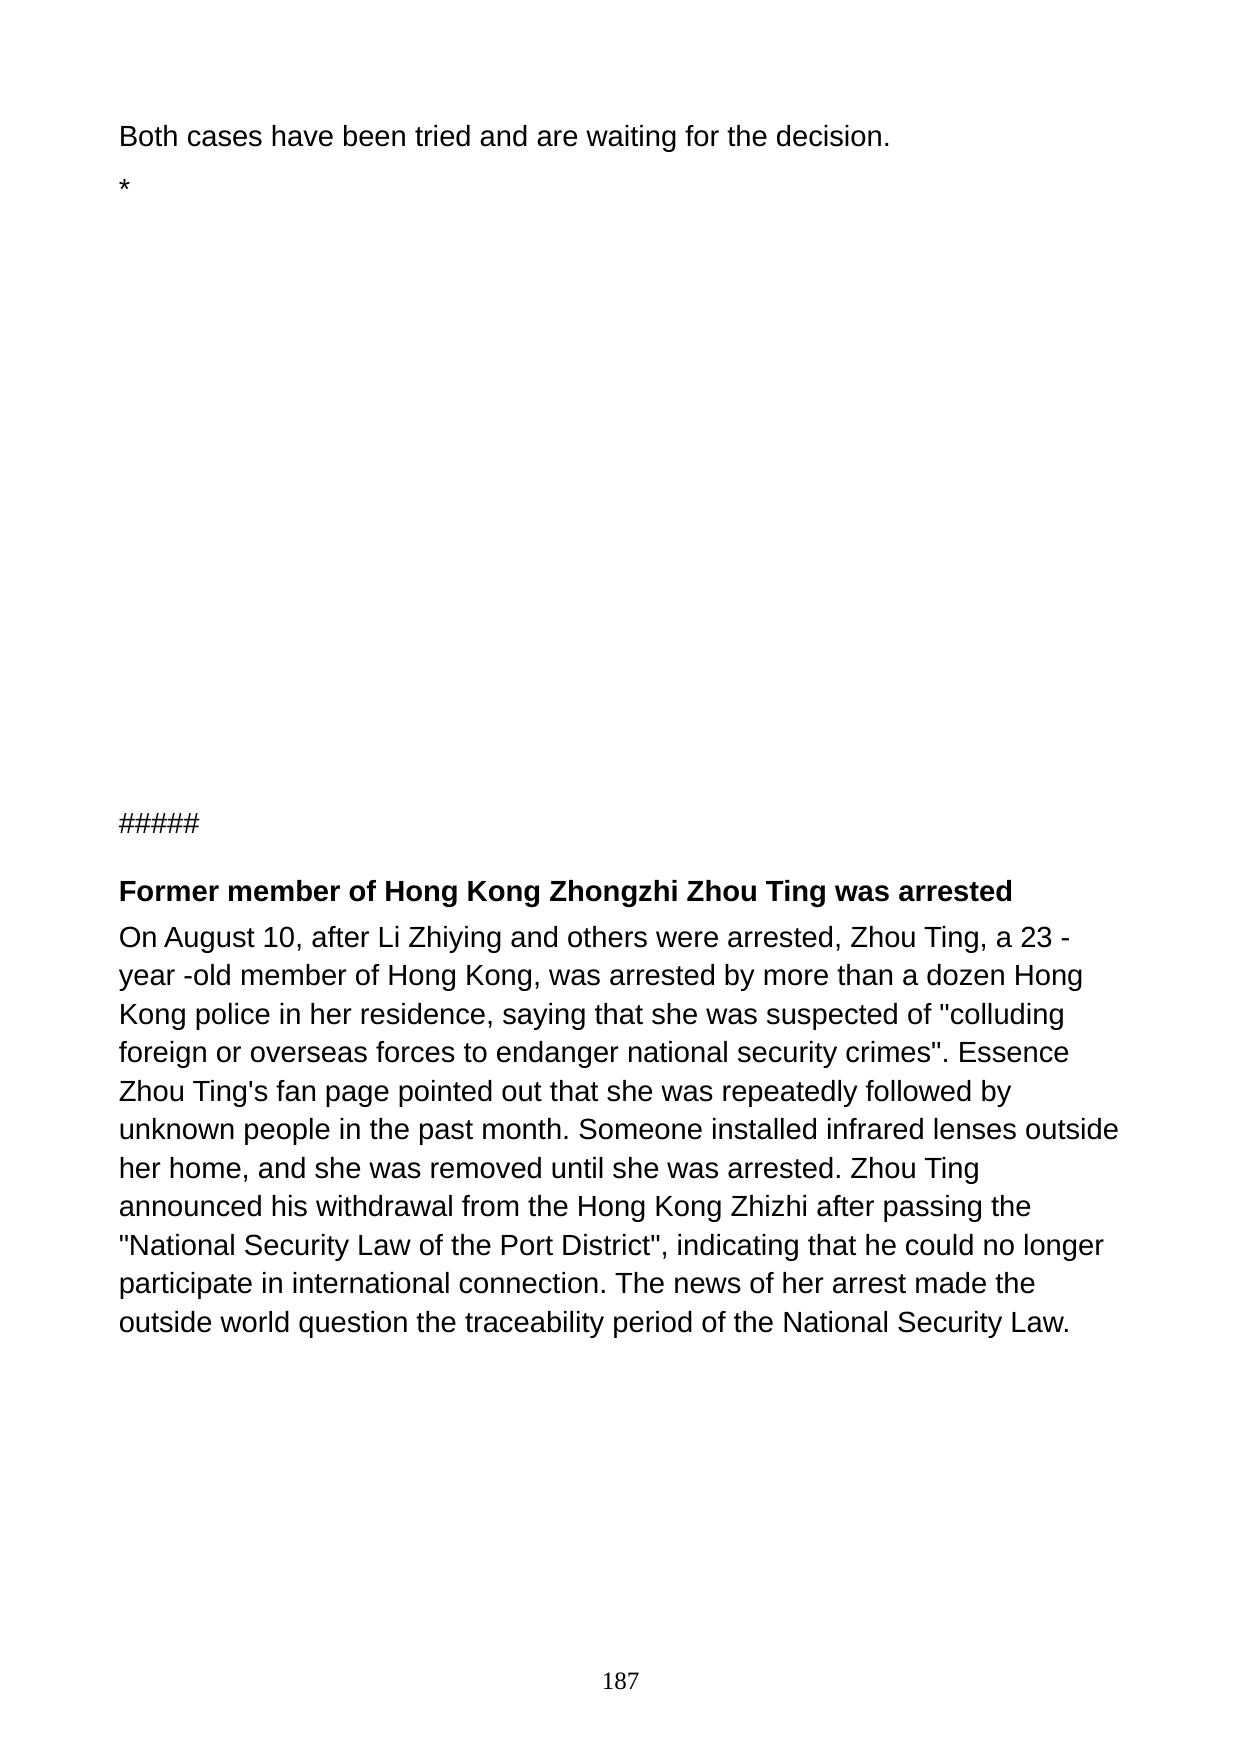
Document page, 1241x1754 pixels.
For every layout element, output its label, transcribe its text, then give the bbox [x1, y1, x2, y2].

subtitle Former member of Hong Kong Zhongzhi Zhou Ting was arrested [118, 873, 1122, 907]
text * ##### [118, 172, 1122, 839]
text Both cases have been tried and are waiting for the decision. [118, 118, 1122, 152]
text On August 10, after Li Zhiying and others were arrested, Zhou Ting, a 23 -year -old member of Hong Kong, was arrested by more than a dozen Hong Kong police in her residence, saying that she was suspected of "colluding foreign or overseas forces to endanger national security crimes". Essence Zhou Ting's fan page pointed out that she was repeatedly followed by unknown people in the past month. Someone installed infrared lenses outside her home, and she was removed until she was arrested. Zhou Ting announced his withdrawal from the Hong Kong Zhizhi after passing the "National Security Law of the Port District", indicating that he could no longer participate in international connection. The news of her arrest made the outside world question the traceability period of the National Security Law. [118, 919, 1122, 1338]
